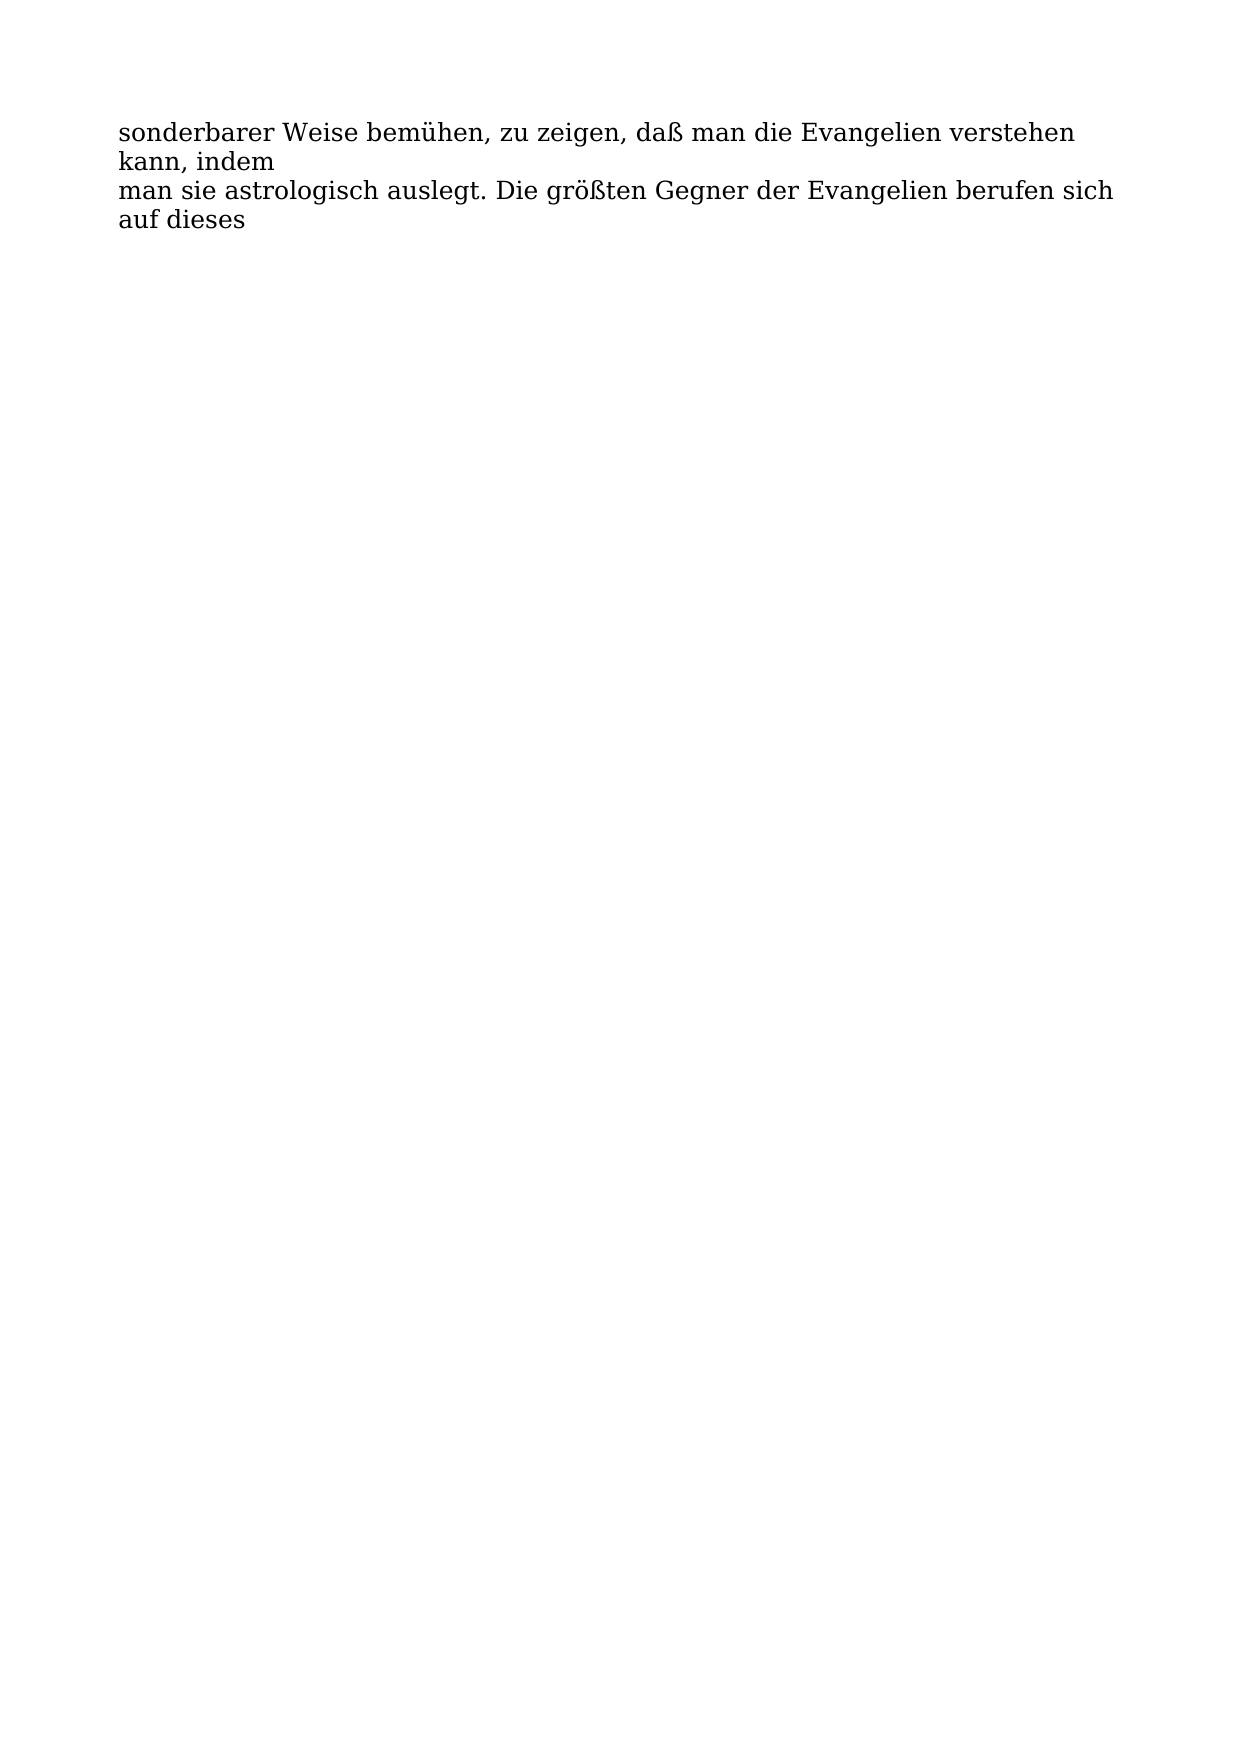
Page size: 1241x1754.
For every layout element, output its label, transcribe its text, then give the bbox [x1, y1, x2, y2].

text sonderbarer Weise bemühen, zu zeigen, daß man die Evangelien verstehen kann, indem [118, 118, 1122, 176]
text man sie astrologisch auslegt. Die größten Gegner der Evangelien berufen sich auf dieses [118, 176, 1122, 235]
